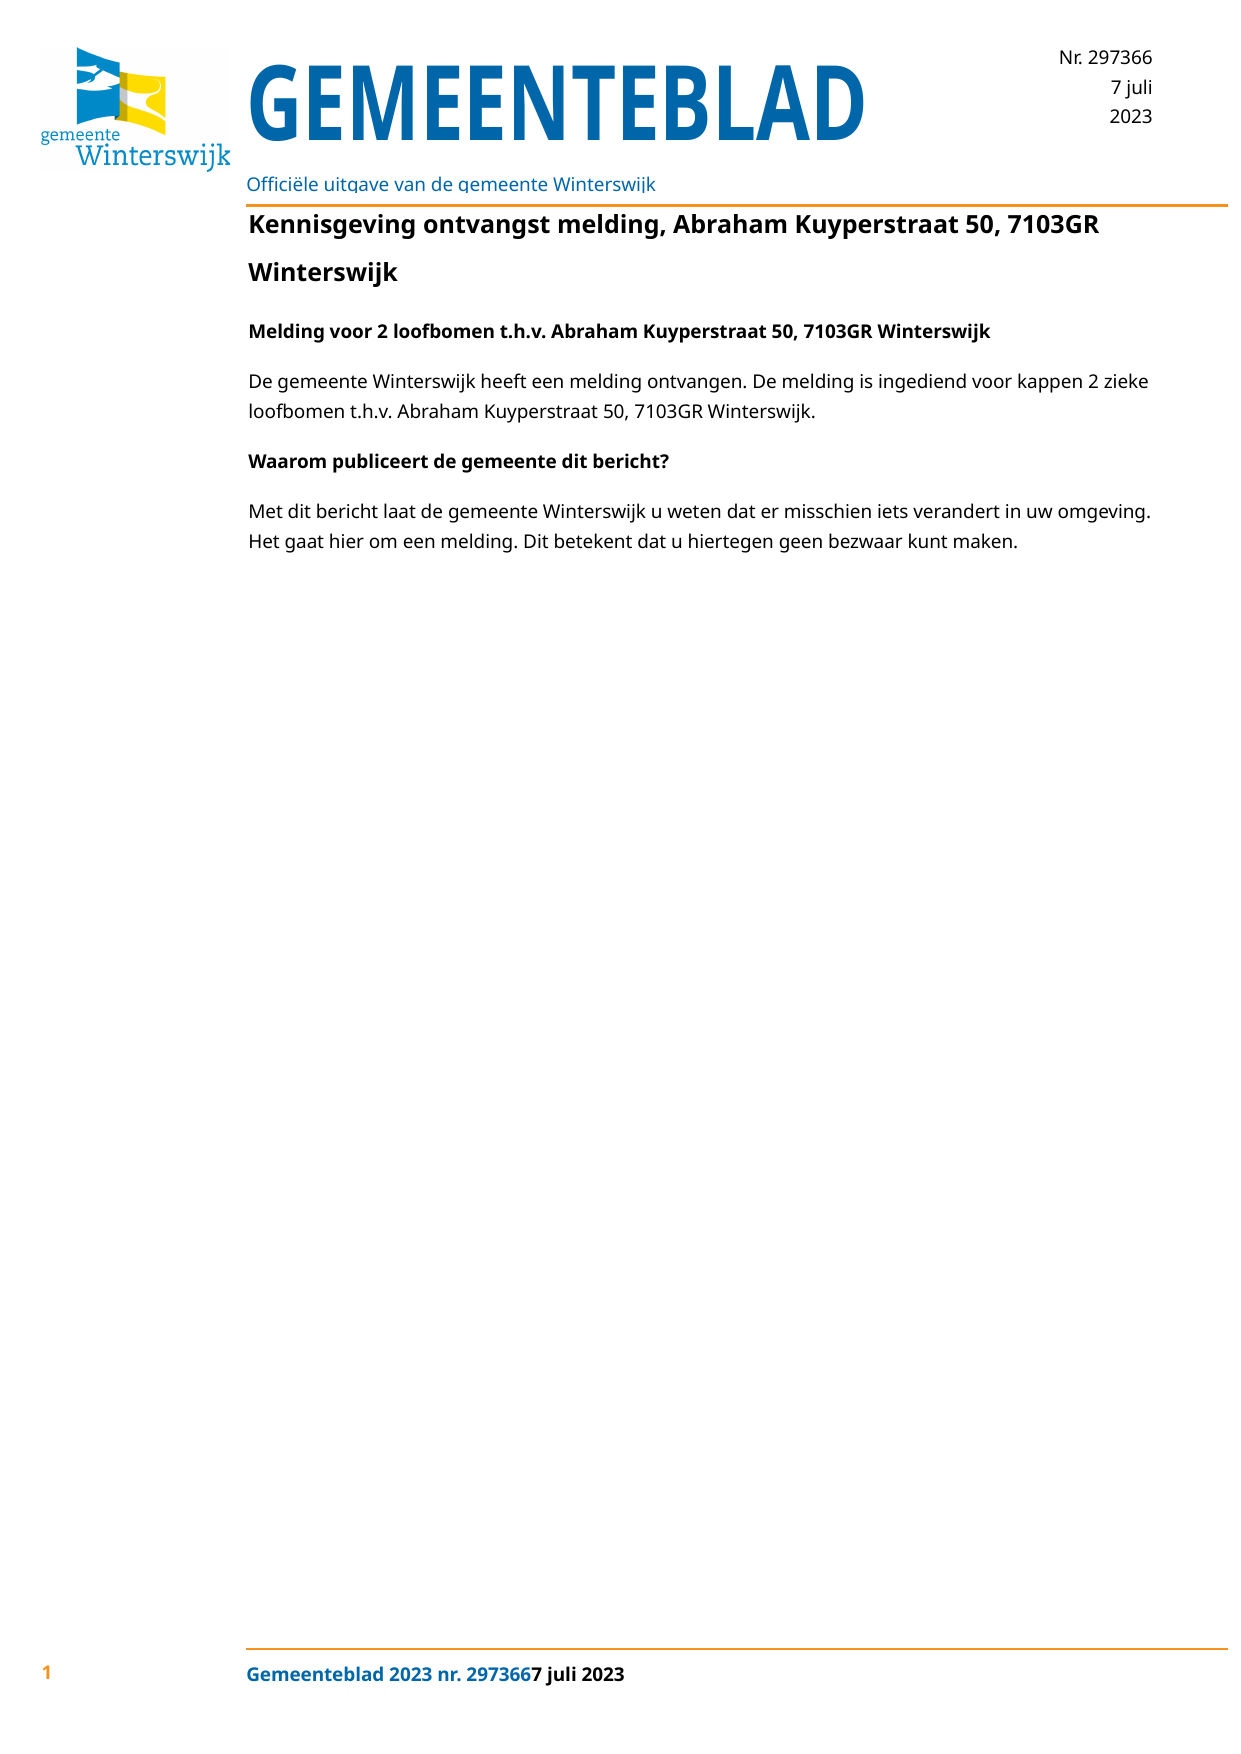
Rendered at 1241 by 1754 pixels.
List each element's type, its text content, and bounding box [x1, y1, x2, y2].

text Met dit bericht laat de gemeente Winterswijk u weten dat er misschien iets verandert in uw omgeving. Het gaat hier om een melding. Dit betekent dat u hiertegen geen bezwaar kunt maken. [248, 499, 1152, 554]
picture [225, 153, 231, 162]
picture [41, 47, 231, 172]
text Kennisgeving ontvangst melding, Abraham Kuyperstraat 50, 7103GR Winterswijk [248, 207, 1152, 288]
text De gemeente Winterswijk heeft een melding ontvangen. De melding is ingediend voor kappen 2 zieke loofbomen t.h.v. Abraham Kuyperstraat 50, 7103GR Winterswijk. [248, 368, 1152, 424]
text Waarom publiceert de gemeente dit bericht? [248, 448, 1152, 474]
text Melding voor 2 loofbomen t.h.v. Abraham Kuyperstraat 50, 7103GR Winterswijk [248, 318, 1152, 344]
